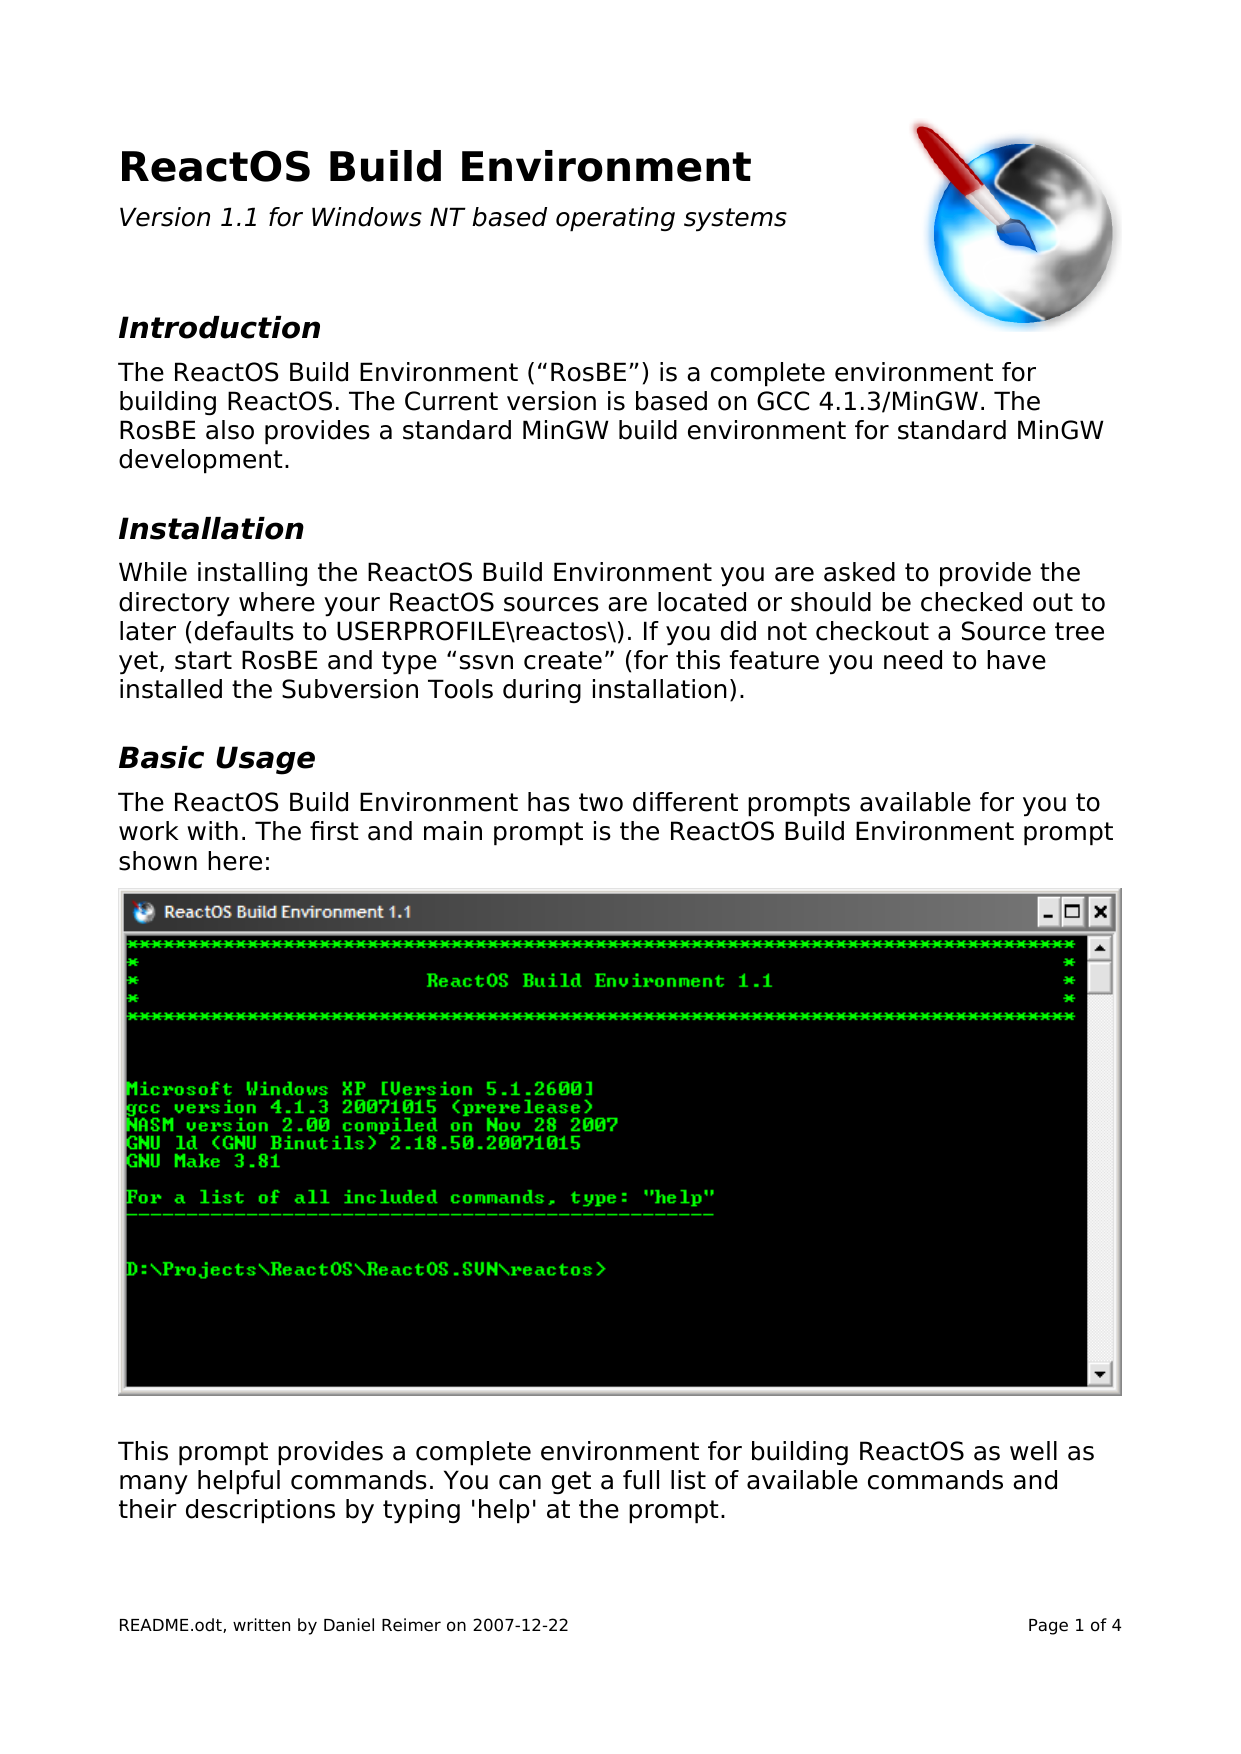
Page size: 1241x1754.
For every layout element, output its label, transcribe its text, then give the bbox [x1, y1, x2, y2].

picture [118, 888, 1122, 1396]
text This prompt provides a complete environment for building ReactOS as well as many helpful commands. You can get a full list of available commands and their descriptions by typing 'help' at the prompt. [118, 1437, 1122, 1524]
text The ReactOS Build Environment (“RosBE”) is a complete environment for building ReactOS. The Current version is based on GCC 4.1.3/MinGW. The RosBE also provides a standard MinGW build environment for standard MinGW development. [118, 358, 1122, 474]
text While installing the ReactOS Build Environment you are asked to provide the directory where your ReactOS sources are located or should be checked out to later (defaults to USERPROFILE\reactos\). If you did not checkout a Source tree yet, start RosBE and type “ssvn create” (for this feature you need to have installed the Subversion Tools during installation). [118, 558, 1122, 704]
text Version 1.1 for Windows NT based operating systems [118, 203, 908, 232]
subtitle Introduction [118, 311, 1122, 345]
subtitle Installation [118, 512, 1122, 546]
subtitle Basic Usage [118, 742, 1122, 776]
picture [908, 118, 1122, 332]
subtitle ReactOS Build Environment [118, 143, 908, 191]
text The ReactOS Build Environment has two different prompts available for you to work with. The first and main prompt is the ReactOS Build Environment prompt shown here: [118, 788, 1122, 876]
